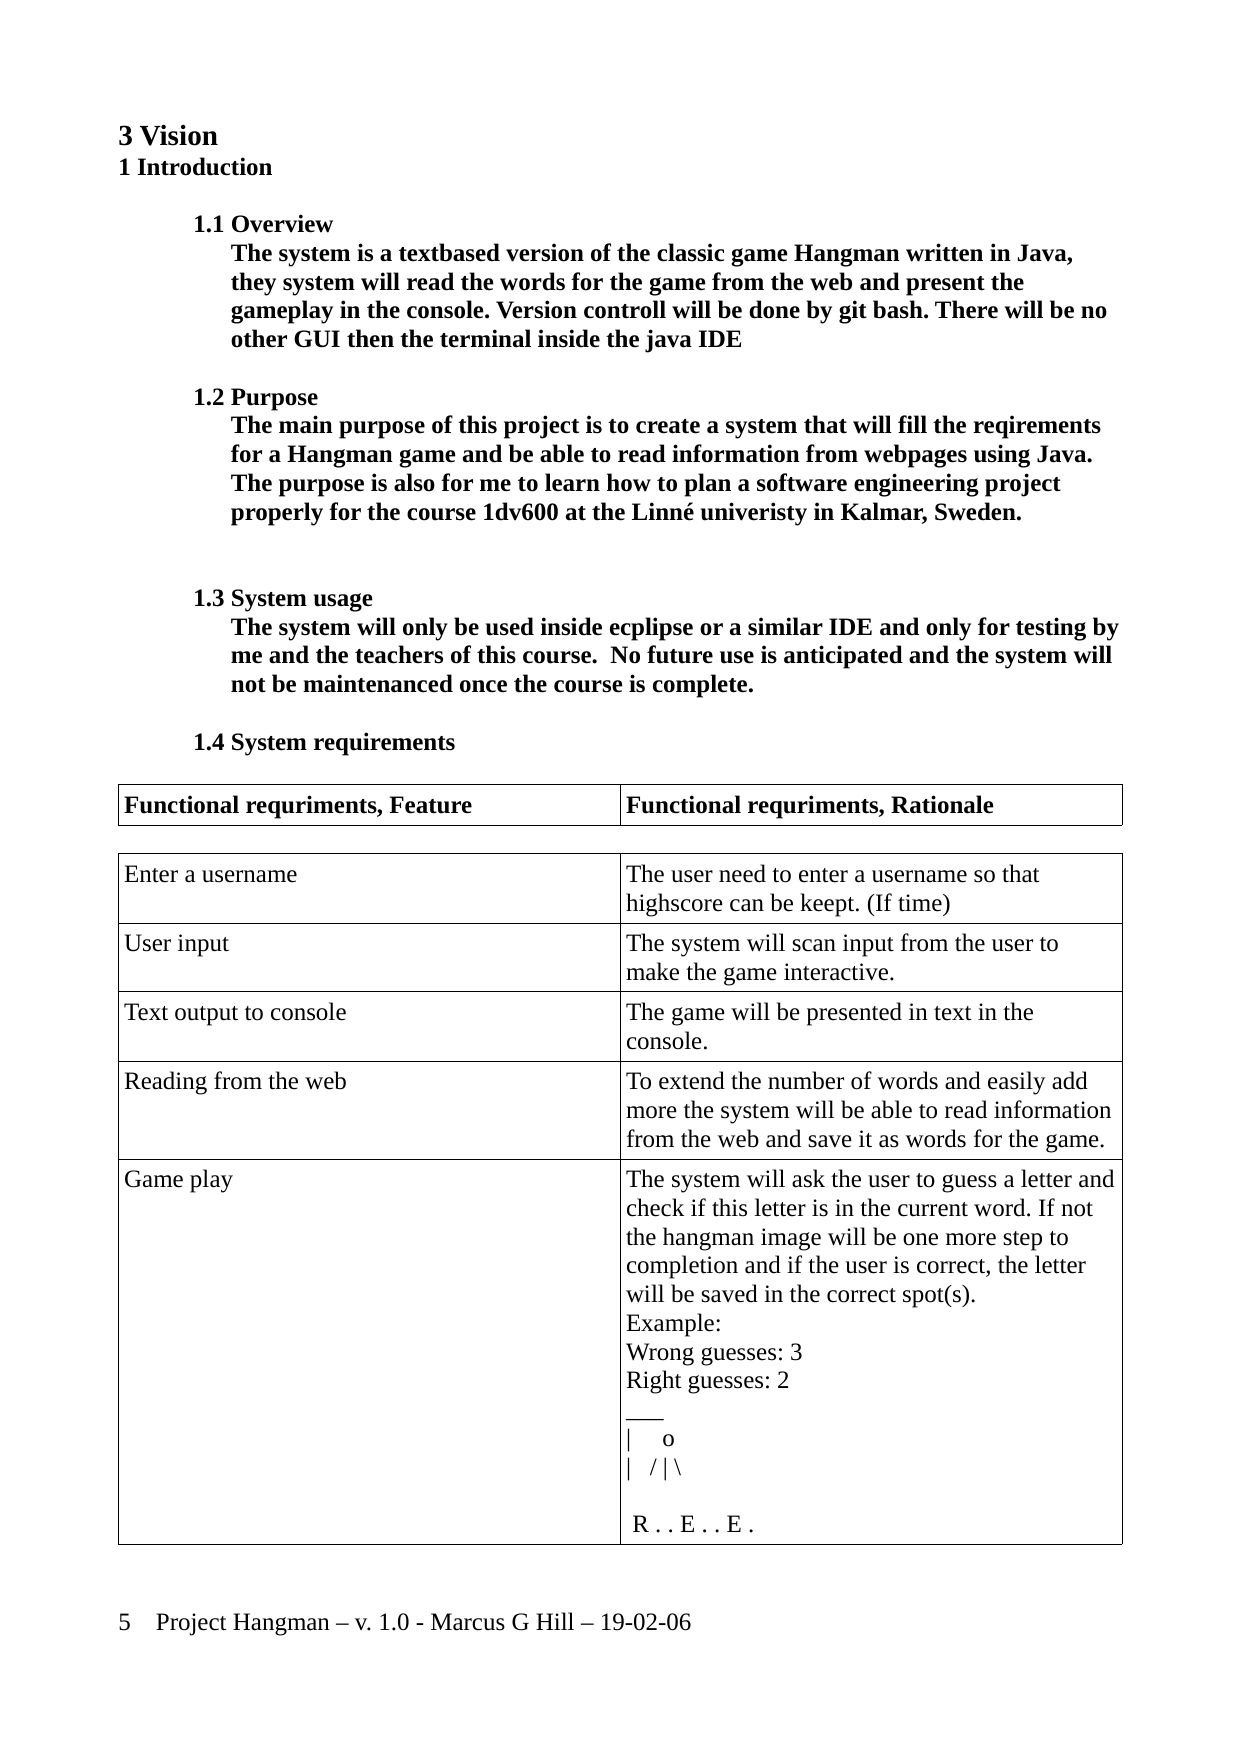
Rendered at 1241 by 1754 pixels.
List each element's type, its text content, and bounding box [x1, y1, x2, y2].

table_header Enter a username [119, 854, 620, 922]
list Overview The system is a textbased version of the classic game Hangman written in Java, they system will read the words for the game from the web and present the gameplay in the console. Version controll will be done by git bash. There will be no other GUI then the terminal inside the java IDE [193, 209, 1122, 353]
list Purpose The main purpose of this project is to create a system that will fill the reqirements for a Hangman game and be able to read information from webpages using Java. The purpose is also for me to learn how to plan a software engineering project properly for the course 1dv600 at the Linné univeristy in Kalmar, Sweden. [193, 382, 1122, 525]
table_header Reading from the web [119, 1062, 620, 1158]
table_cell Text output to console [119, 992, 620, 1061]
list The system will only be used inside ecplipse or a similar IDE and only for testing by me and the teachers of this course. No future use is anticipated and the system will not be maintenanced once the course is complete. [193, 612, 1122, 727]
table_cell The game will be presented in text in the console. [621, 992, 1122, 1061]
table_header To extend the number of words and easily add more the system will be able to read information from the web and save it as words for the game. [621, 1062, 1122, 1158]
table_cell Game play [119, 1160, 620, 1544]
table_cell The system will scan input from the user to make the game interactive. [621, 924, 1122, 991]
text 3 Vision [118, 118, 1122, 152]
text 1 Introduction [118, 152, 1122, 180]
list System usage [193, 583, 1122, 612]
table_header The user need to enter a username so that highscore can be keept. (If time) [621, 854, 1122, 922]
table_header Functional requriments, Rationale [621, 785, 1122, 824]
table_cell The system will ask the user to guess a letter and check if this letter is in the current word. If not the hangman image will be one more step to completion and if the user is correct, the letter will be saved in the correct spot(s). Example: Wrong guesses: 3 Right guesses: 2 ___ | o | / | \ R . . E . . E . [621, 1160, 1122, 1544]
table_header Functional requriments, Feature [119, 785, 620, 824]
table_cell User input [119, 924, 620, 991]
list System requirements [193, 727, 1122, 755]
